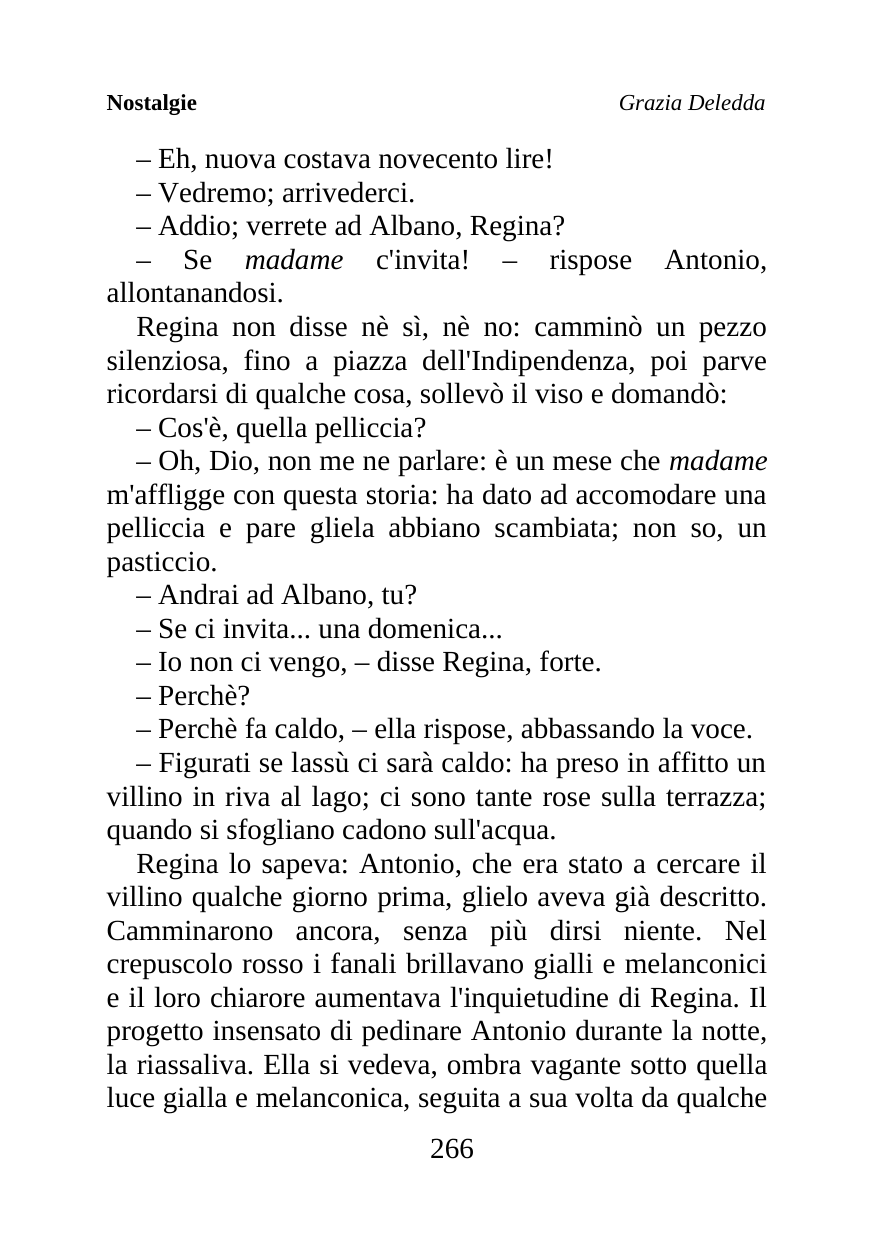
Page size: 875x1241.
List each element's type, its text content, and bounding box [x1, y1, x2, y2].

text – Io non ci vengo, – disse Regina, forte. [106, 644, 768, 678]
text – Perchè fa caldo, – ella rispose, abbassando la voce. [106, 712, 768, 745]
text – Se madame c'invita! – rispose Antonio, allontanandosi. [106, 242, 768, 309]
text Regina lo sapeva: Antonio, che era stato a cercare il villino qualche giorno prima, glielo aveva già descritto. Camminarono ancora, senza più dirsi niente. Nel crepuscolo rosso i fanali brillavano gialli e melanconici e il loro chiarore aumentava l'inquietudine di Regina. Il progetto insensato di pedinare Antonio durante la notte, la riassaliva. Ella si vedeva, ombra vagante sotto quella luce gialla e melanconica, seguita a sua volta da qualche [106, 846, 768, 1114]
text – Oh, Dio, non me ne parlare: è un mese che madame m'affligge con questa storia: ha dato ad accomodare una pelliccia e pare gliela abbiano scambiata; non so, un pasticcio. [106, 443, 768, 577]
text – Cos'è, quella pelliccia? [106, 410, 768, 443]
text Regina non disse nè sì, nè no: camminò un pezzo silenziosa, fino a piazza dell'Indipendenza, poi parve ricordarsi di qualche cosa, sollevò il viso e domandò: [106, 309, 768, 410]
text – Figurati se lassù ci sarà caldo: ha preso in affitto un villino in riva al lago; ci sono tante rose sulla terrazza; quando si sfogliano cadono sull'acqua. [106, 745, 768, 846]
text – Se ci invita... una domenica... [106, 611, 768, 644]
text – Vedremo; arrivederci. [106, 175, 768, 208]
text – Addio; verrete ad Albano, Regina? [106, 208, 768, 242]
text – Eh, nuova costava novecento lire! [106, 141, 768, 175]
text – Perchè? [106, 678, 768, 712]
text – Andrai ad Albano, tu? [106, 577, 768, 611]
